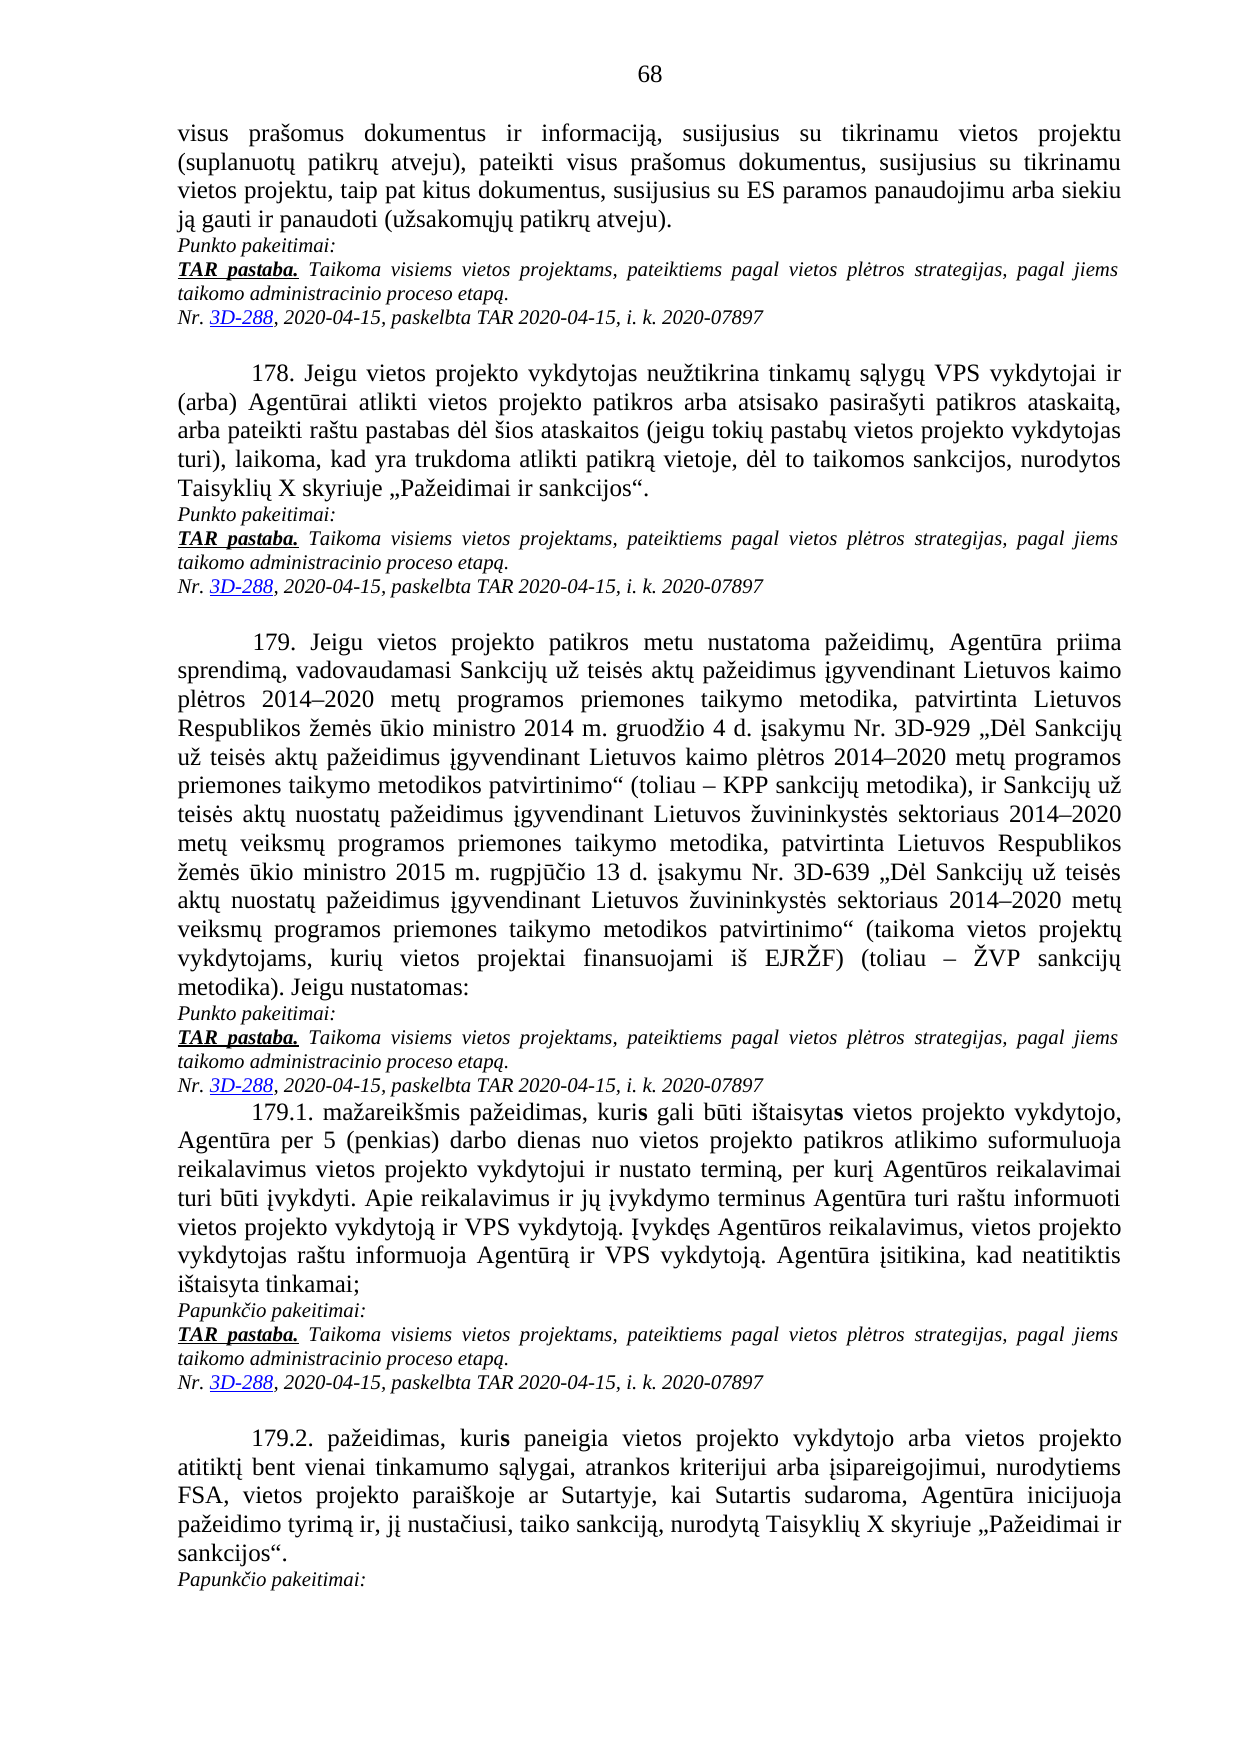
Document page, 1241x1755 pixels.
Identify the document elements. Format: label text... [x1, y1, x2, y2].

text TAR pastaba. Taikoma visiems vietos projektams, pateiktiems pagal vietos plėtros strategijas, pagal jiems taikomo administracinio proceso etapą. [177, 257, 1122, 305]
text TAR pastaba. Taikoma visiems vietos projektams, pateiktiems pagal vietos plėtros strategijas, pagal jiems taikomo administracinio proceso etapą. [177, 1322, 1122, 1370]
text TAR pastaba. Taikoma visiems vietos projektams, pateiktiems pagal vietos plėtros strategijas, pagal jiems taikomo administracinio proceso etapą. [177, 526, 1122, 574]
text Punkto pakeitimai: [177, 502, 1122, 526]
text Punkto pakeitimai: [177, 233, 1122, 257]
text Nr. 3D-288, 2020-04-15, paskelbta TAR 2020-04-15, i. k. 2020-07897 [177, 305, 1122, 329]
text 179. Jeigu vietos projekto patikros metu nustatoma pažeidimų, Agentūra priima sprendimą, vadovaudamasi Sankcijų už teisės aktų pažeidimus įgyvendinant Lietuvos kaimo plėtros 2014–2020 metų programos priemones taikymo metodika, patvirtinta Lietuvos Respublikos žemės ūkio ministro 2014 m. gruodžio 4 d. įsakymu Nr. 3D-929 „Dėl Sankcijų už teisės aktų pažeidimus įgyvendinant Lietuvos kaimo plėtros 2014–2020 metų programos priemones taikymo metodikos patvirtinimo“ (toliau – KPP sankcijų metodika), ir Sankcijų už teisės aktų nuostatų pažeidimus įgyvendinant Lietuvos žuvininkystės sektoriaus 2014–2020 metų veiksmų programos priemones taikymo metodika, patvirtinta Lietuvos Respublikos žemės ūkio ministro 2015 m. rugpjūčio 13 d. įsakymu Nr. 3D-639 „Dėl Sankcijų už teisės aktų nuostatų pažeidimus įgyvendinant Lietuvos žuvininkystės sektoriaus 2014–2020 metų veiksmų programos priemones taikymo metodikos patvirtinimo“ (taikoma vietos projektų vykdytojams, kurių vietos projektai finansuojami iš EJRŽF) (toliau – ŽVP sankcijų metodika). Jeigu nustatomas: [177, 627, 1122, 1001]
text Papunkčio pakeitimai: [177, 1298, 1122, 1322]
text Nr. 3D-288, 2020-04-15, paskelbta TAR 2020-04-15, i. k. 2020-07897 [177, 1370, 1122, 1394]
text 179.1. mažareikšmis pažeidimas, kuris gali būti ištaisytas vietos projekto vykdytojo, Agentūra per 5 (penkias) darbo dienas nuo vietos projekto patikros atlikimo suformuluoja reikalavimus vietos projekto vykdytojui ir nustato terminą, per kurį Agentūros reikalavimai turi būti įvykdyti. Apie reikalavimus ir jų įvykdymo terminus Agentūra turi raštu informuoti vietos projekto vykdytoją ir VPS vykdytoją. Įvykdęs Agentūros reikalavimus, vietos projekto vykdytojas raštu informuoja Agentūrą ir VPS vykdytoją. Agentūra įsitikina, kad neatitiktis ištaisyta tinkamai; [177, 1097, 1122, 1298]
text TAR pastaba. Taikoma visiems vietos projektams, pateiktiems pagal vietos plėtros strategijas, pagal jiems taikomo administracinio proceso etapą. [177, 1025, 1122, 1073]
text 179.2. pažeidimas, kuris paneigia vietos projekto vykdytojo arba vietos projekto atitiktį bent vienai tinkamumo sąlygai, atrankos kriterijui arba įsipareigojimui, nurodytiems FSA, vietos projekto paraiškoje ar Sutartyje, kai Sutartis sudaroma, Agentūra inicijuoja pažeidimo tyrimą ir, jį nustačiusi, taiko sankciją, nurodytą Taisyklių X skyriuje „Pažeidimai ir sankcijos“. [177, 1423, 1122, 1567]
text visus prašomus dokumentus ir informaciją, susijusius su tikrinamu vietos projektu (suplanuotų patikrų atveju), pateikti visus prašomus dokumentus, susijusius su tikrinamu vietos projektu, taip pat kitus dokumentus, susijusius su ES paramos panaudojimu arba siekiu ją gauti ir panaudoti (užsakomųjų patikrų atveju). [177, 118, 1122, 233]
text Nr. 3D-288, 2020-04-15, paskelbta TAR 2020-04-15, i. k. 2020-07897 [177, 574, 1122, 598]
text Nr. 3D-288, 2020-04-15, paskelbta TAR 2020-04-15, i. k. 2020-07897 [177, 1073, 1122, 1097]
text 178. Jeigu vietos projekto vykdytojas neužtikrina tinkamų sąlygų VPS vykdytojai ir (arba) Agentūrai atlikti vietos projekto patikros arba atsisako pasirašyti patikros ataskaitą, arba pateikti raštu pastabas dėl šios ataskaitos (jeigu tokių pastabų vietos projekto vykdytojas turi), laikoma, kad yra trukdoma atlikti patikrą vietoje, dėl to taikomos sankcijos, nurodytos Taisyklių X skyriuje „Pažeidimai ir sankcijos“. [177, 358, 1122, 502]
text Punkto pakeitimai: [177, 1001, 1122, 1025]
text Papunkčio pakeitimai: [177, 1567, 1122, 1591]
